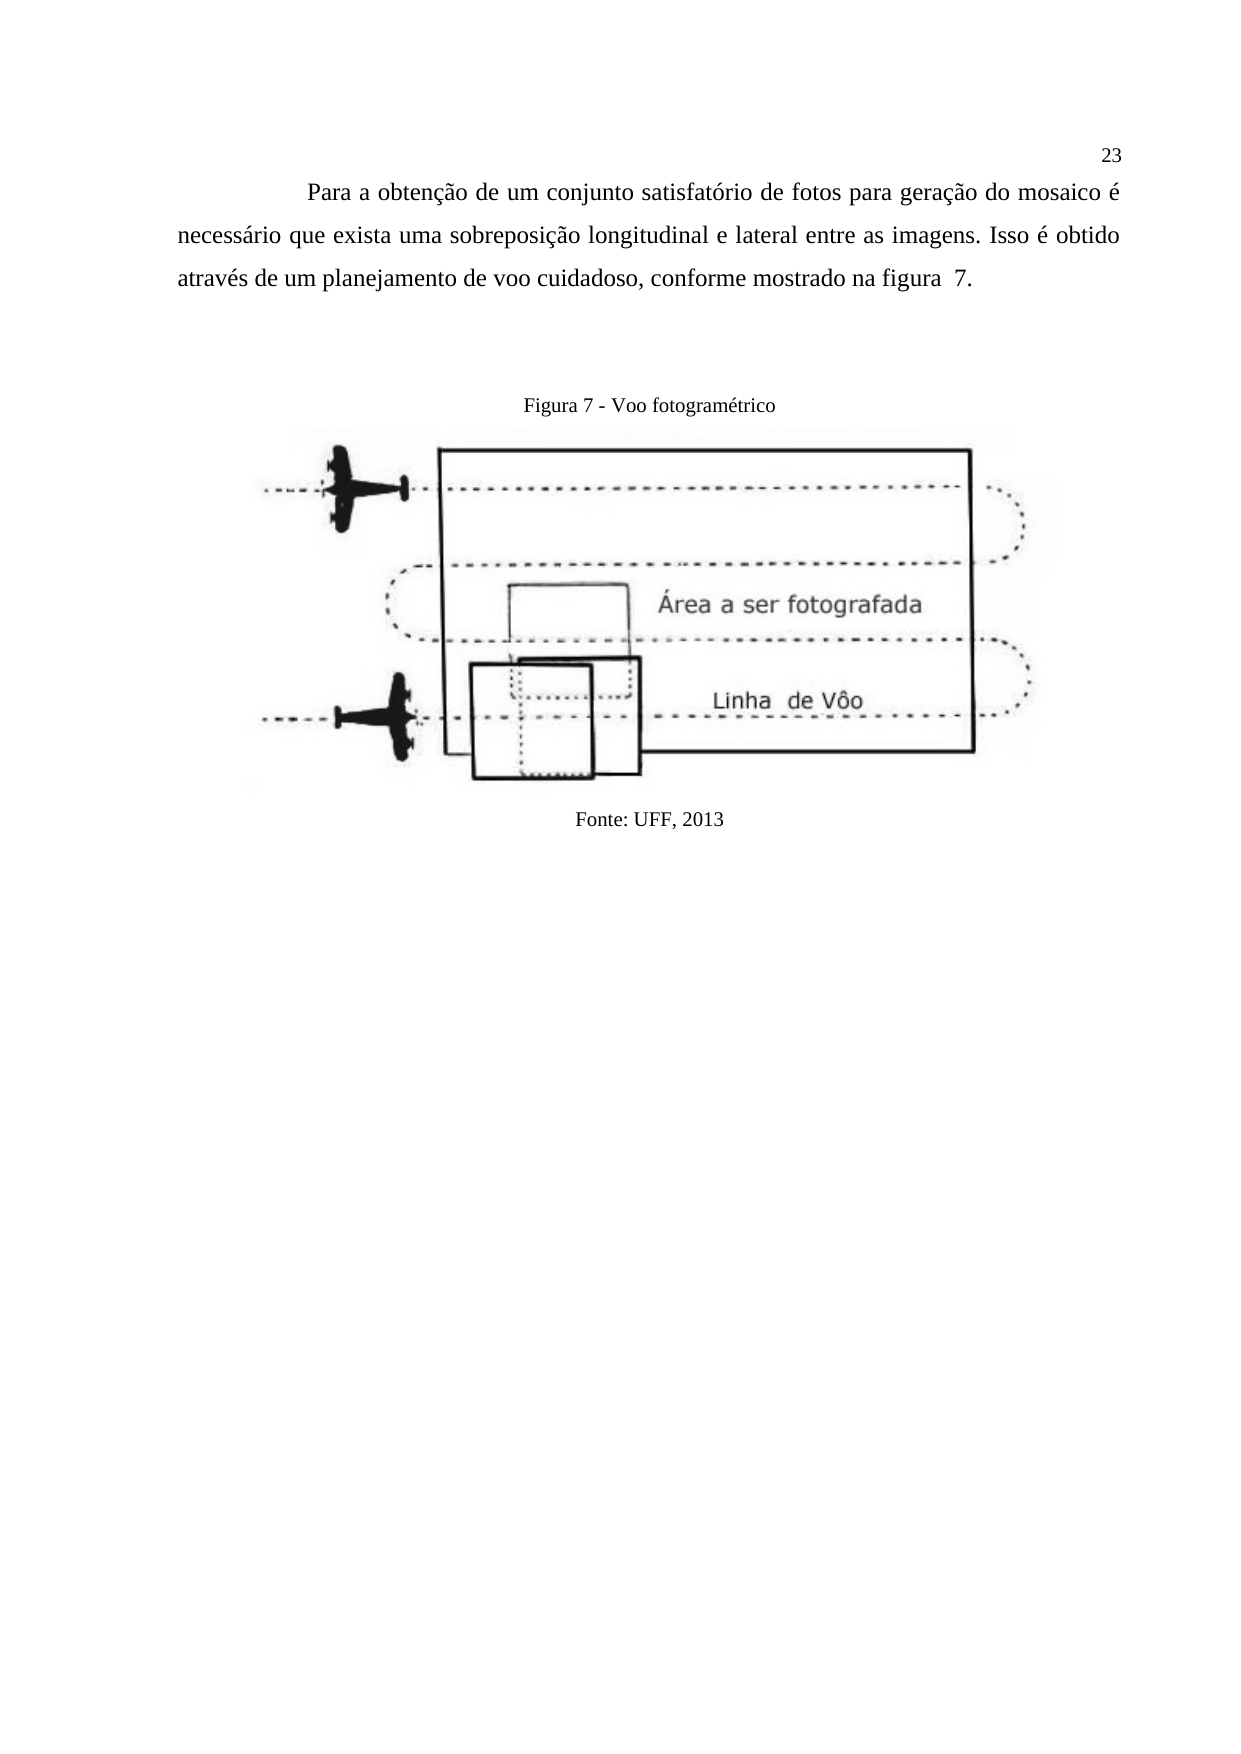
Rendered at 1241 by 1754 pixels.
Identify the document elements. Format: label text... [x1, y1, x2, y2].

text Para a obtenção de um conjunto satisfatório de fotos para geração do mosaico é necessário que exista uma sobreposição longitudinal e lateral entre as imagens. Isso é obtido através de um planejamento de voo cuidadoso, conforme mostrado na figura 7. [177, 177, 1122, 292]
list Voo fotogramétrico [177, 393, 1122, 417]
text Fonte: UFF, 2013 [177, 429, 1122, 831]
